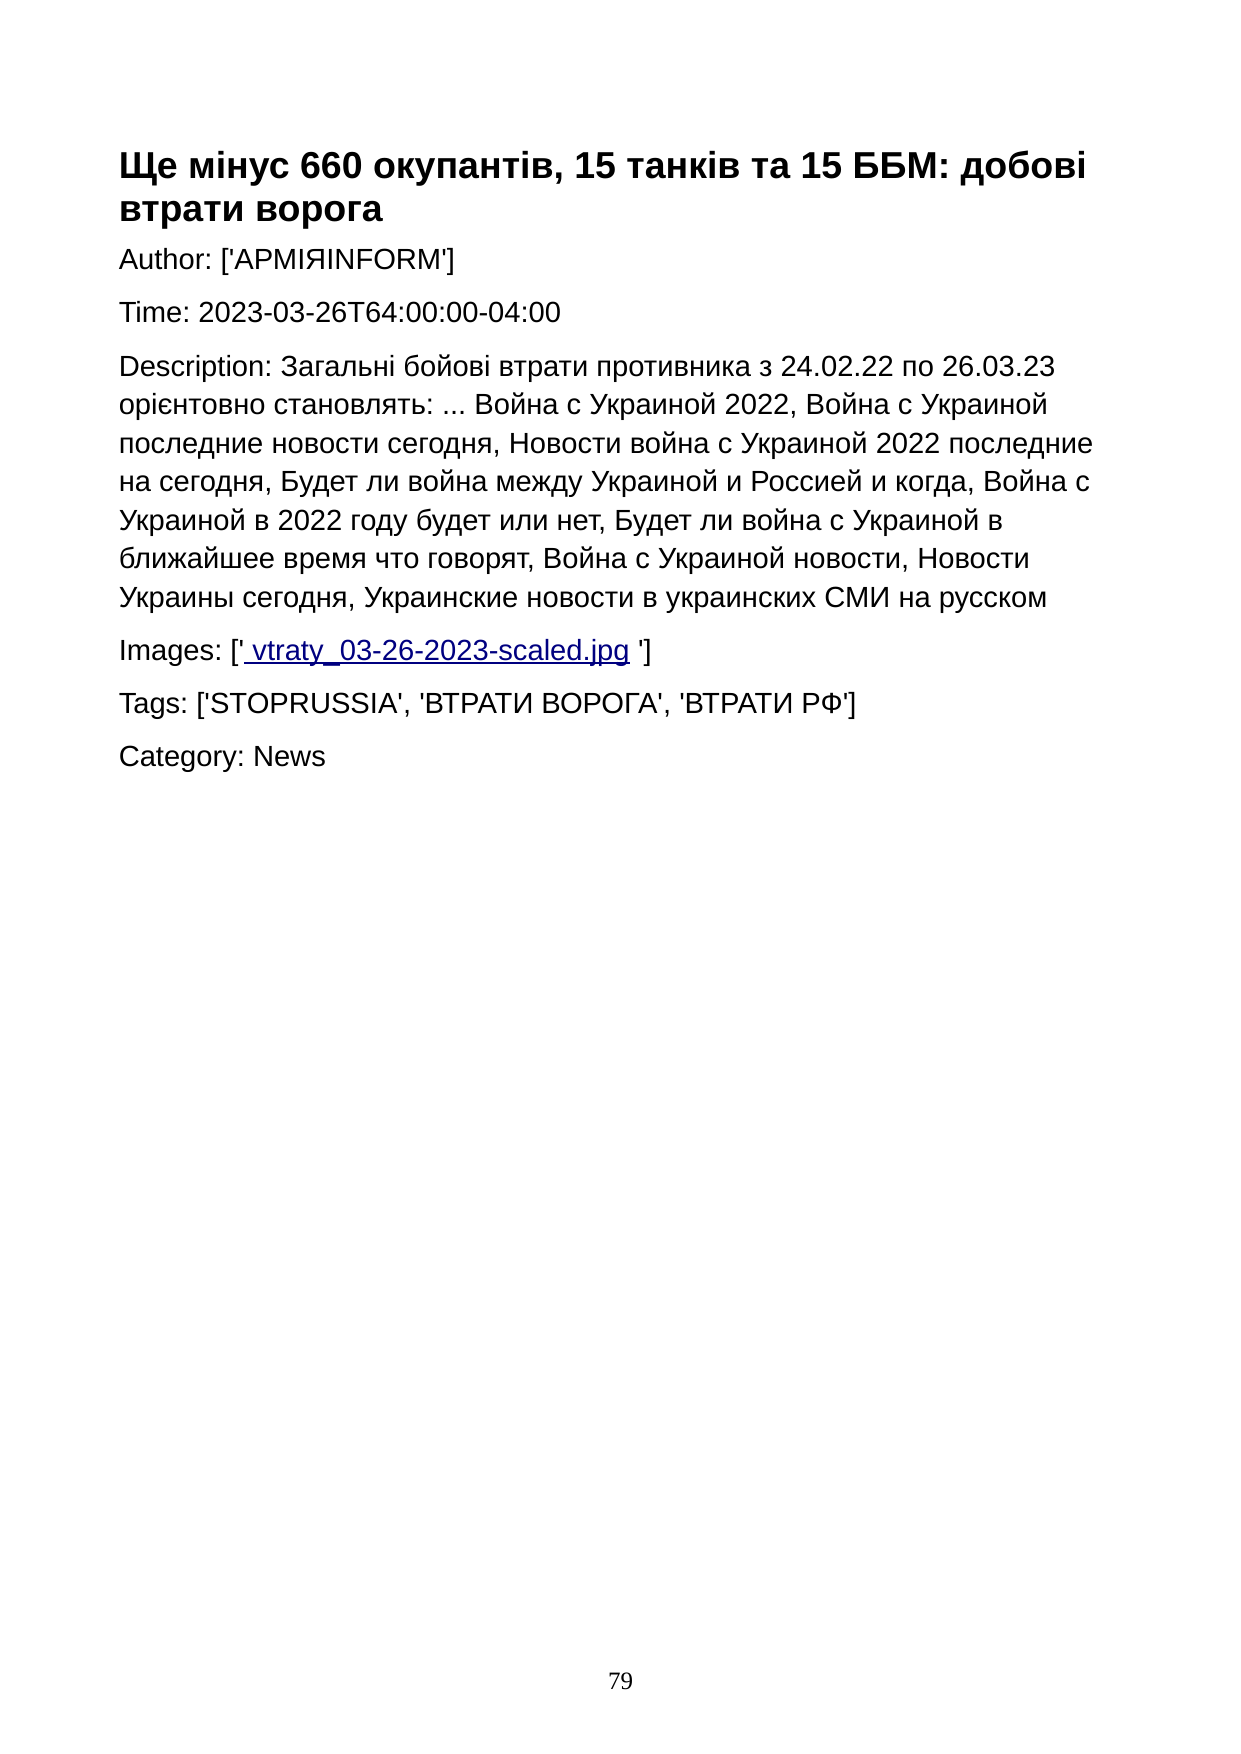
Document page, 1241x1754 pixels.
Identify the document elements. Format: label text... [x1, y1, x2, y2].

text Time: 2023-03-26T64:00:00-04:00 [118, 295, 1122, 329]
text Author: ['АРМІЯINFORM'] [118, 242, 1122, 276]
text Tags: ['STOPRUSSIA', 'ВТРАТИ ВОРОГА', 'ВТРАТИ РФ'] [118, 686, 1122, 719]
text Images: [' vtraty_03-26-2023-scaled.jpg '] [118, 633, 1122, 666]
text Description: Загальні бойові втрати противника з 24.02.22 по 26.03.23 орієнтовно становлять: ... Война с Украиной 2022, Война с Украиной последние новости сегодня, Новости война с Украиной 2022 последние на сегодня, Будет ли война между Украиной и Россией и когда, Война с Украиной в 2022 году будет или нет, Будет ли война с Украиной в ближайшее время что говорят, Война с Украиной новости, Новости Украины сегодня, Украинские новости в украинских СМИ на русском [118, 348, 1122, 613]
subtitle Ще мінус 660 окупантів, 15 танків та 15 ББМ: добові втрати ворога [118, 143, 1122, 230]
text Category: News [118, 739, 1122, 773]
